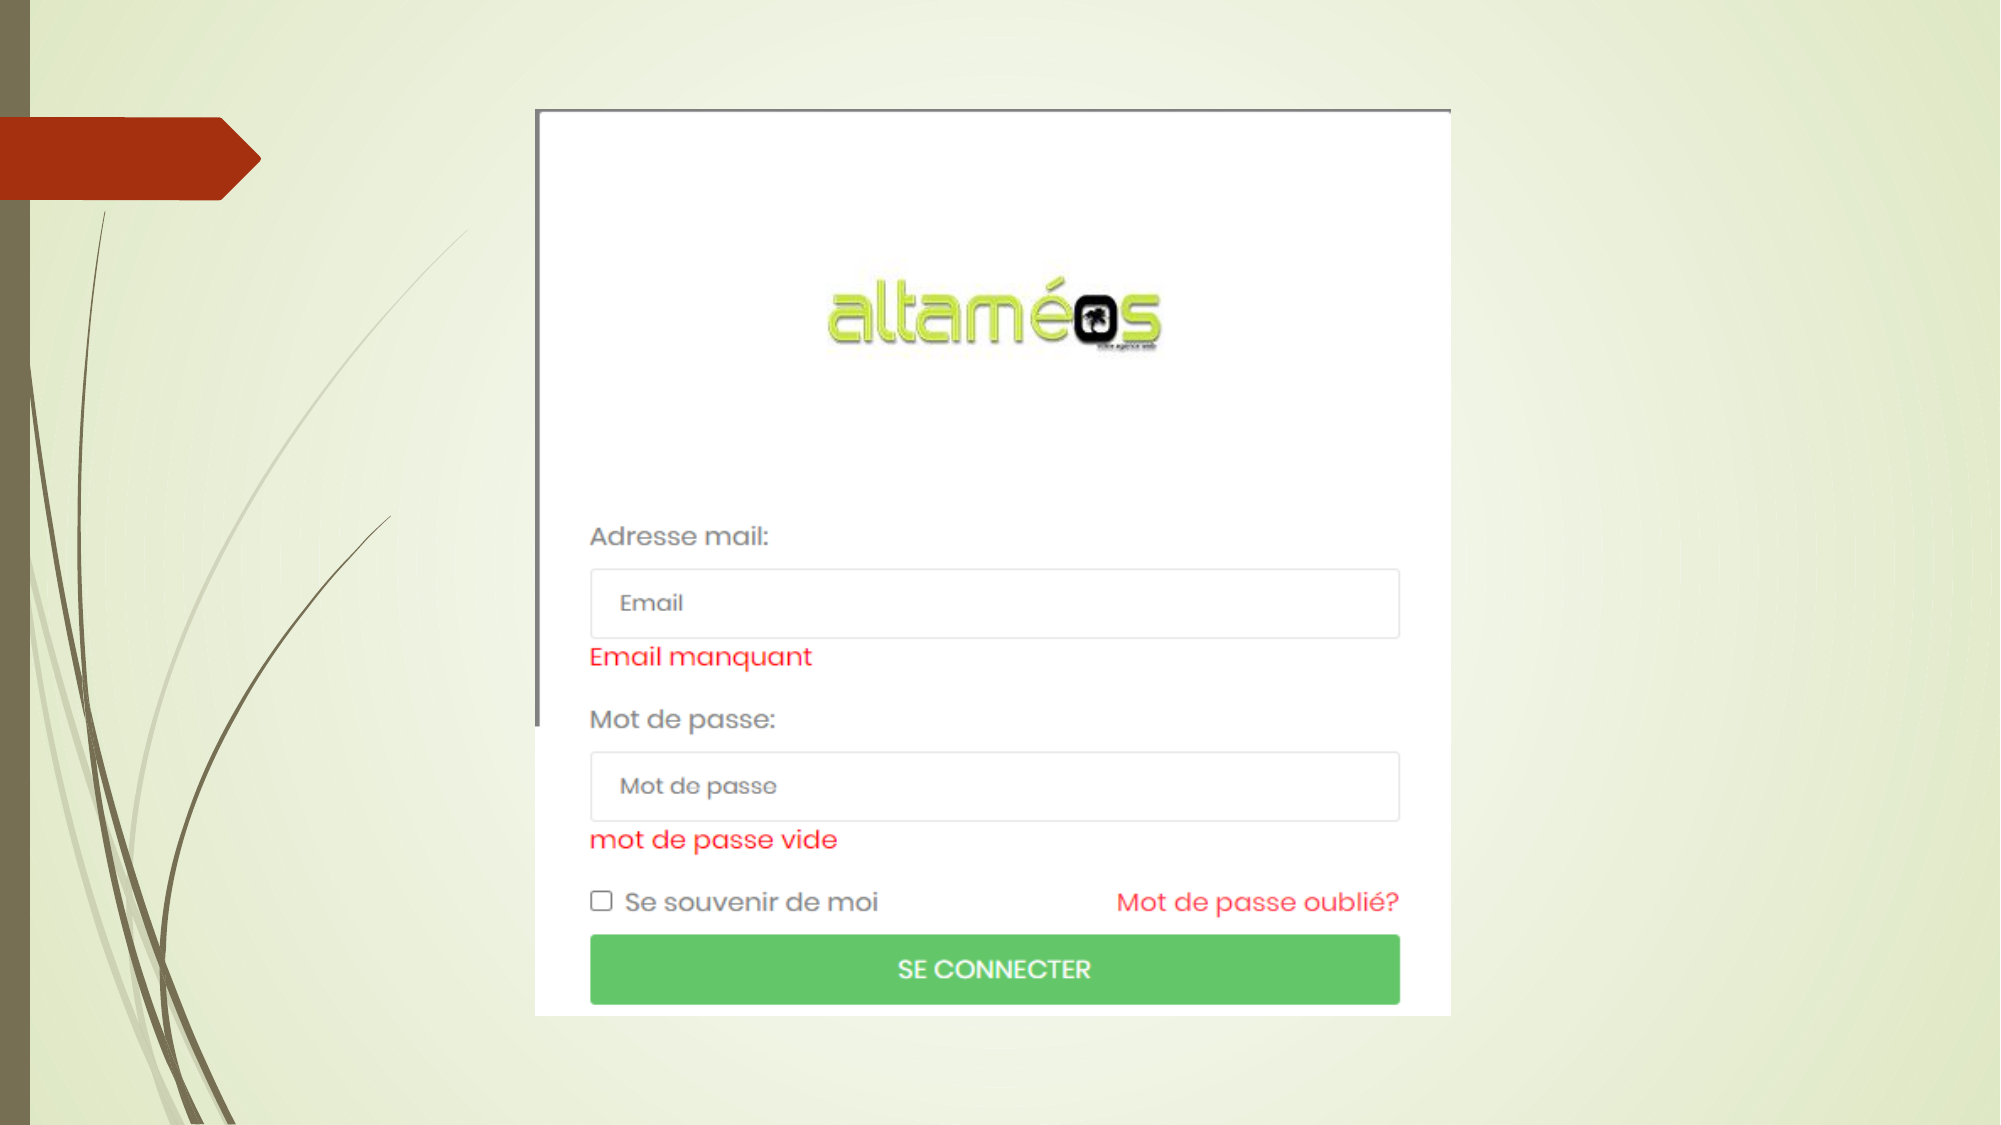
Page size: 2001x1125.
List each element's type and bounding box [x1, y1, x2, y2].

picture [535, 109, 1451, 1016]
